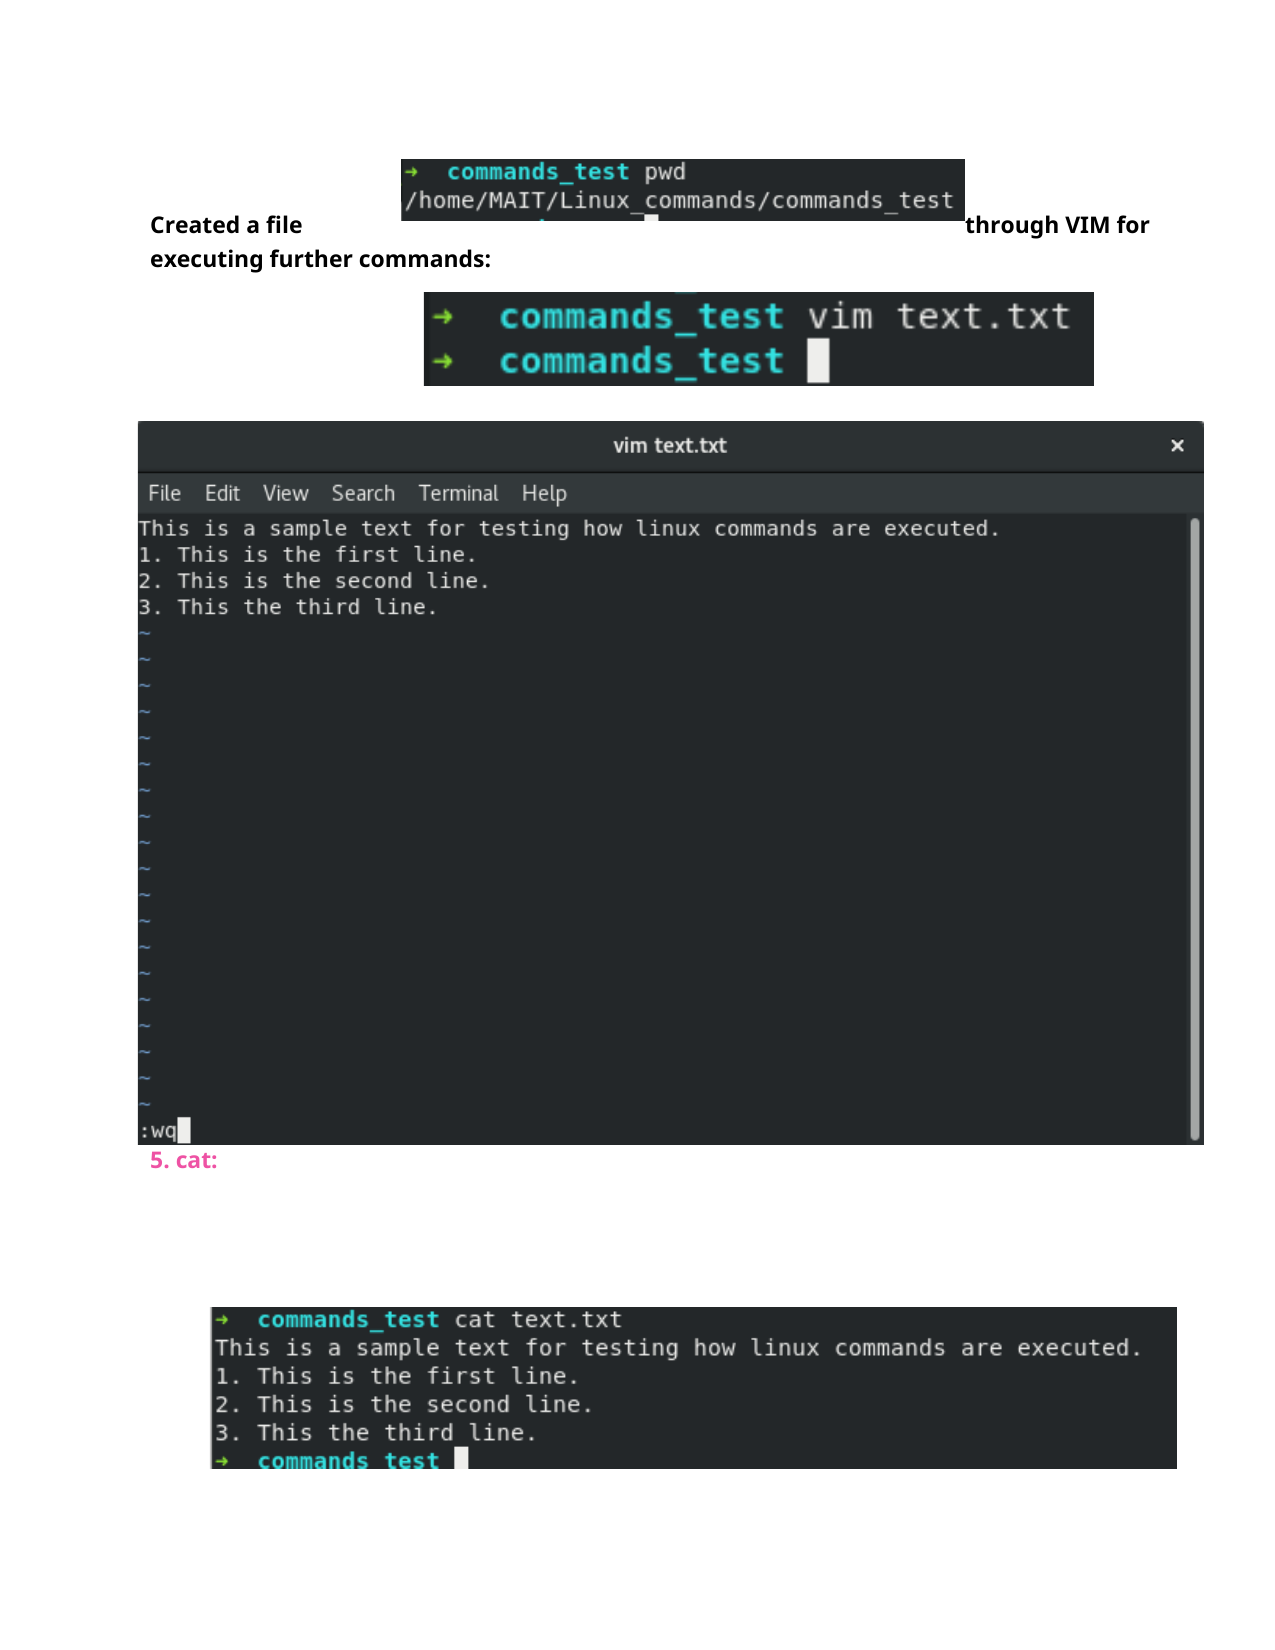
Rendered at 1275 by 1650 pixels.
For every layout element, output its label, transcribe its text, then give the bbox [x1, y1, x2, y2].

text 5. cat: [150, 593, 1216, 1176]
text Created a file through VIM for executing further commands: [150, 209, 1216, 274]
